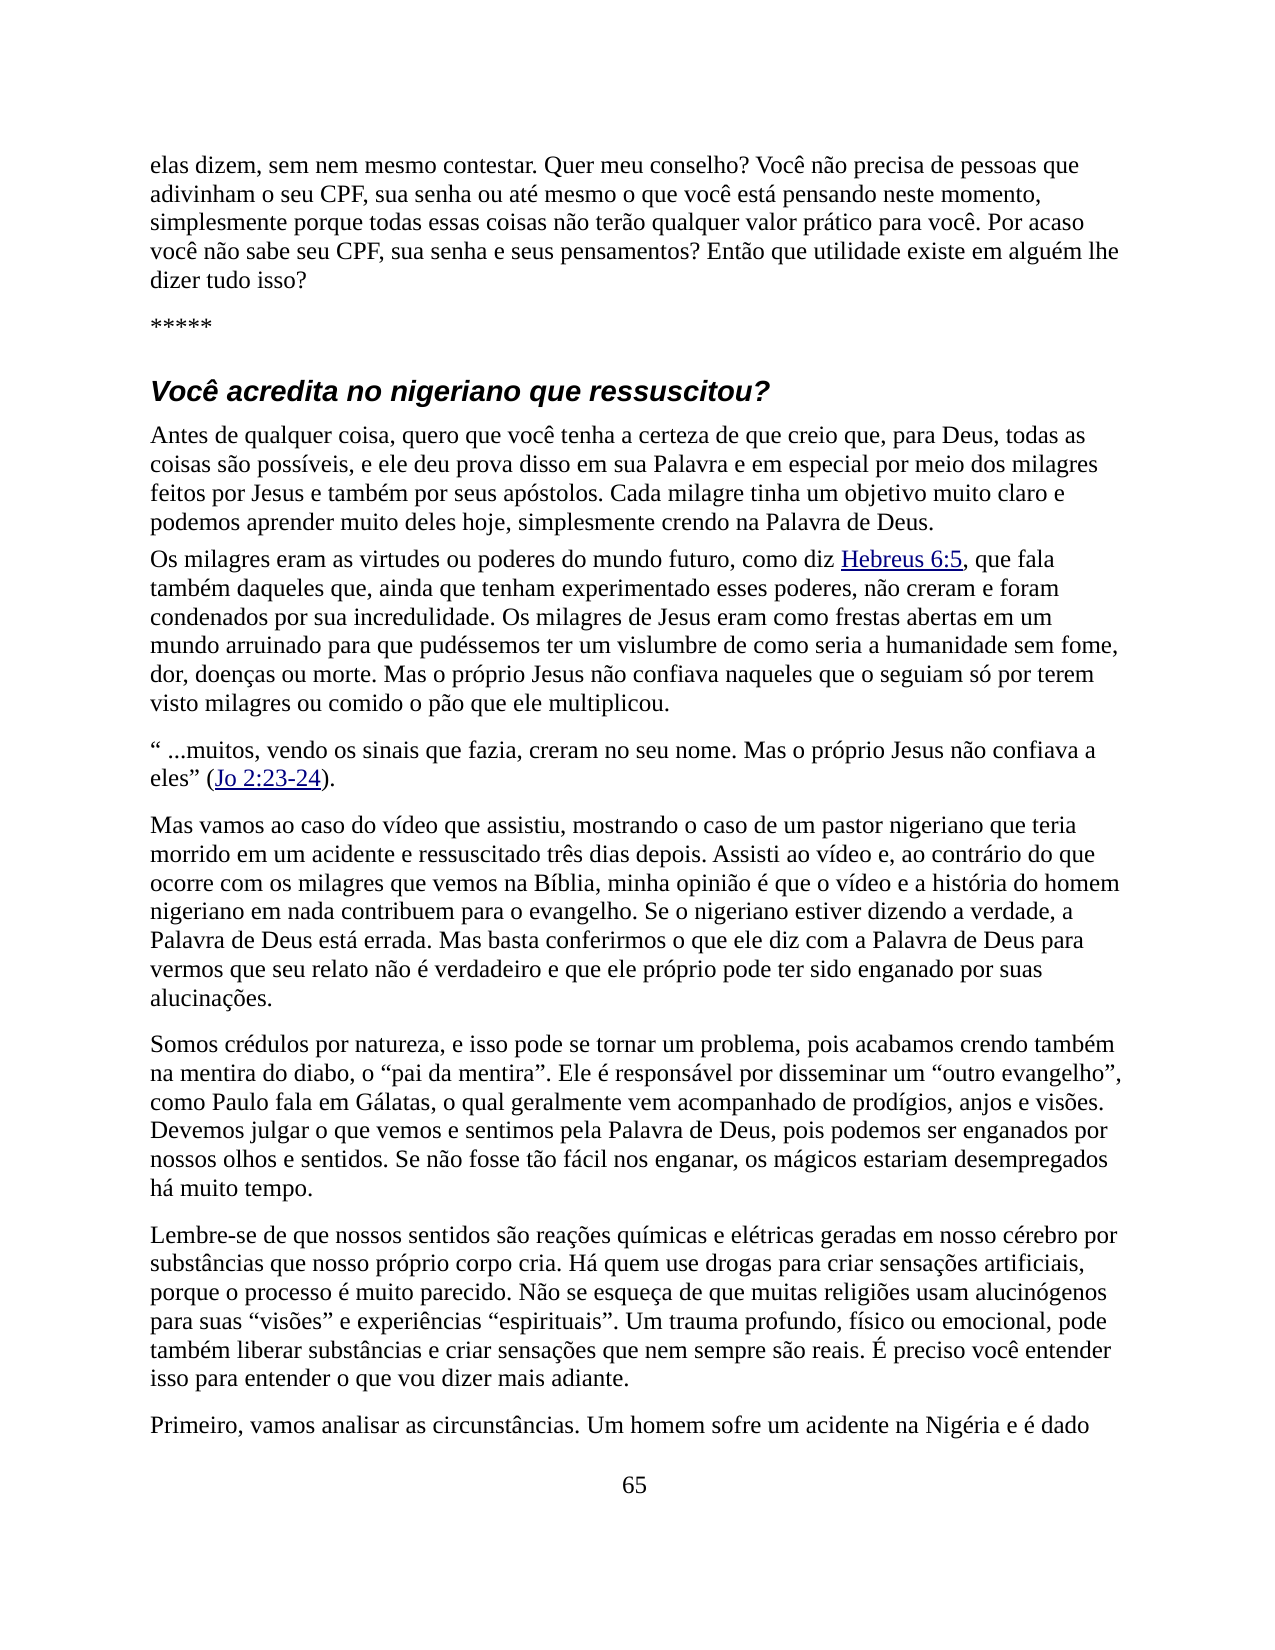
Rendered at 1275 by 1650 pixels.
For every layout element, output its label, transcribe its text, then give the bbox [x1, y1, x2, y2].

text Somos crédulos por natureza, e isso pode se tornar um problema, pois acabamos crendo também na mentira do diabo, o “pai da mentira”. Ele é responsável por disseminar um “outro evangelho”, como Paulo fala em Gálatas, o qual geralmente vem acompanhado de prodígios, anjos e visões. Devemos julgar o que vemos e sentimos pela Palavra de Deus, pois podemos ser enganados por nossos olhos e sentidos. Se não fosse tão fácil nos enganar, os mágicos estariam desempregados há muito tempo. [150, 1029, 1125, 1202]
text Lembre-se de que nossos sentidos são reações químicas e elétricas geradas em nosso cérebro por substâncias que nosso próprio corpo cria. Há quem use drogas para criar sensações artificiais, porque o processo é muito parecido. Não se esqueça de que muitas religiões usam alucinógenos para suas “visões” e experiências “espirituais”. Um trauma profundo, físico ou emocional, pode também liberar substâncias e criar sensações que nem sempre são reais. É preciso você entender isso para entender o que vou dizer mais adiante. [150, 1220, 1125, 1392]
text Primeiro, vamos analisar as circunstâncias. Um homem sofre um acidente na Nigéria e é dado [150, 1410, 1125, 1439]
subtitle Você acredita no nigeriano que ressuscitou? [150, 374, 1125, 408]
text ***** [150, 312, 1125, 340]
text “ ...muitos, vendo os sinais que fazia, creram no seu nome. Mas o próprio Jesus não confiava a eles” (Jo 2:23-24). [150, 735, 1125, 792]
text elas dizem, sem nem mesmo contestar. Quer meu conselho? Você não precisa de pessoas que adivinham o seu CPF, sua senha ou até mesmo o que você está pensando neste momento, simplesmente porque todas essas coisas não terão qualquer valor prático para você. Por acaso você não sabe seu CPF, sua senha e seus pensamentos? Então que utilidade existe em alguém lhe dizer tudo isso? [150, 150, 1125, 294]
text Mas vamos ao caso do vídeo que assistiu, mostrando o caso de um pastor nigeriano que teria morrido em um acidente e ressuscitado três dias depois. Assisti ao vídeo e, ao contrário do que ocorre com os milagres que vemos na Bíblia, minha opinião é que o vídeo e a história do homem nigeriano em nada contribuem para o evangelho. Se o nigeriano estiver dizendo a verdade, a Palavra de Deus está errada. Mas basta conferirmos o que ele diz com a Palavra de Deus para vermos que seu relato não é verdadeiro e que ele próprio pode ter sido enganado por suas alucinações. [150, 810, 1125, 1011]
text Antes de qualquer coisa, quero que você tenha a certeza de que creio que, para Deus, todas as coisas são possíveis, e ele deu prova disso em sua Palavra e em especial por meio dos milagres feitos por Jesus e também por seus apóstolos. Cada milagre tinha um objetivo muito claro e podemos aprender muito deles hoje, simplesmente crendo na Palavra de Deus. [150, 420, 1125, 535]
text Os milagres eram as virtudes ou poderes do mundo futuro, como diz Hebreus 6:5, que fala também daqueles que, ainda que tenham experimentado esses poderes, não creram e foram condenados por sua incredulidade. Os milagres de Jesus eram como frestas abertas em um mundo arruinado para que pudéssemos ter um vislumbre de como seria a humanidade sem fome, dor, doenças ou morte. Mas o próprio Jesus não confiava naqueles que o seguiam só por terem visto milagres ou comido o pão que ele multiplicou. [150, 544, 1125, 717]
